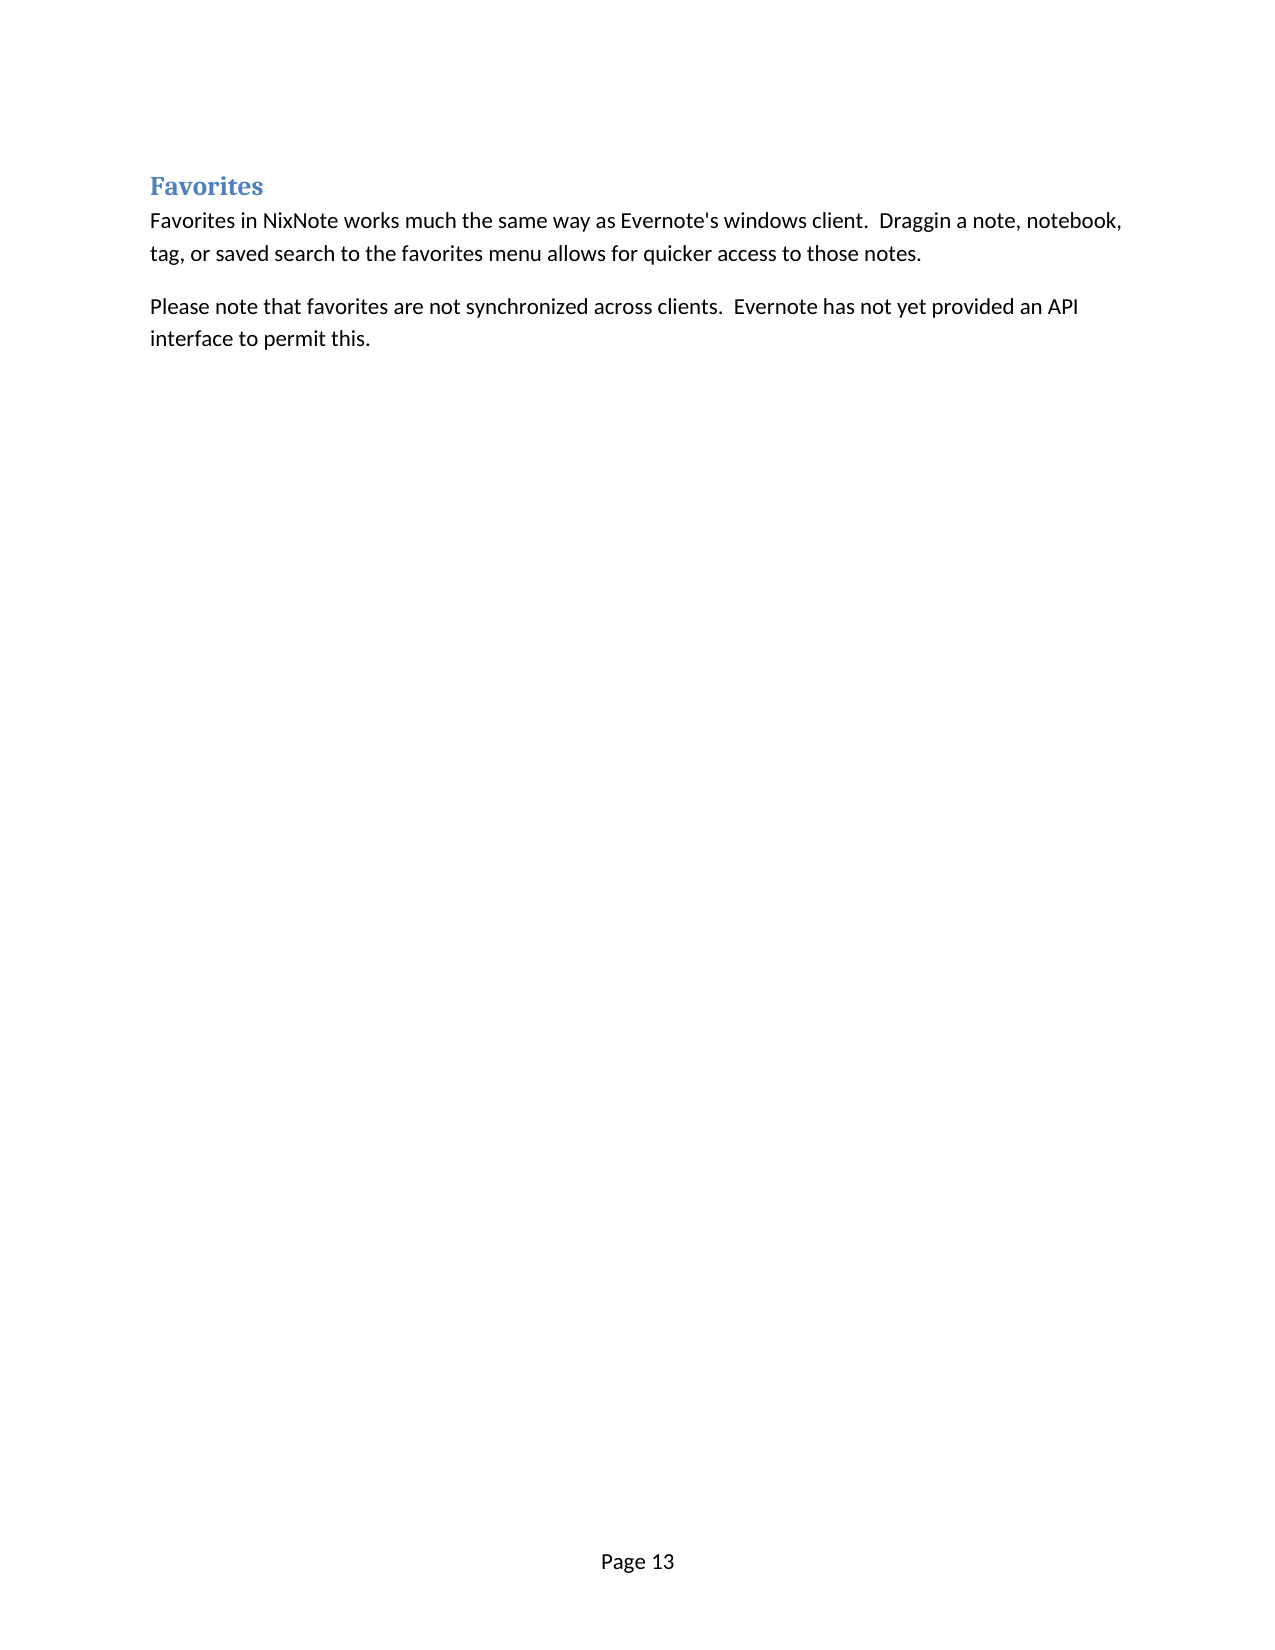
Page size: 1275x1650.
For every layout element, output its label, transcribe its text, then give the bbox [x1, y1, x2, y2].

text Favorites in NixNote works much the same way as Evernote's windows client. Draggin a note, notebook, tag, or saved search to the favorites menu allows for quicker access to those notes. [150, 207, 1125, 267]
text Please note that favorites are not synchronized across clients. Evernote has not yet provided an API interface to permit this. [150, 292, 1125, 352]
subtitle Favorites [150, 171, 1125, 202]
